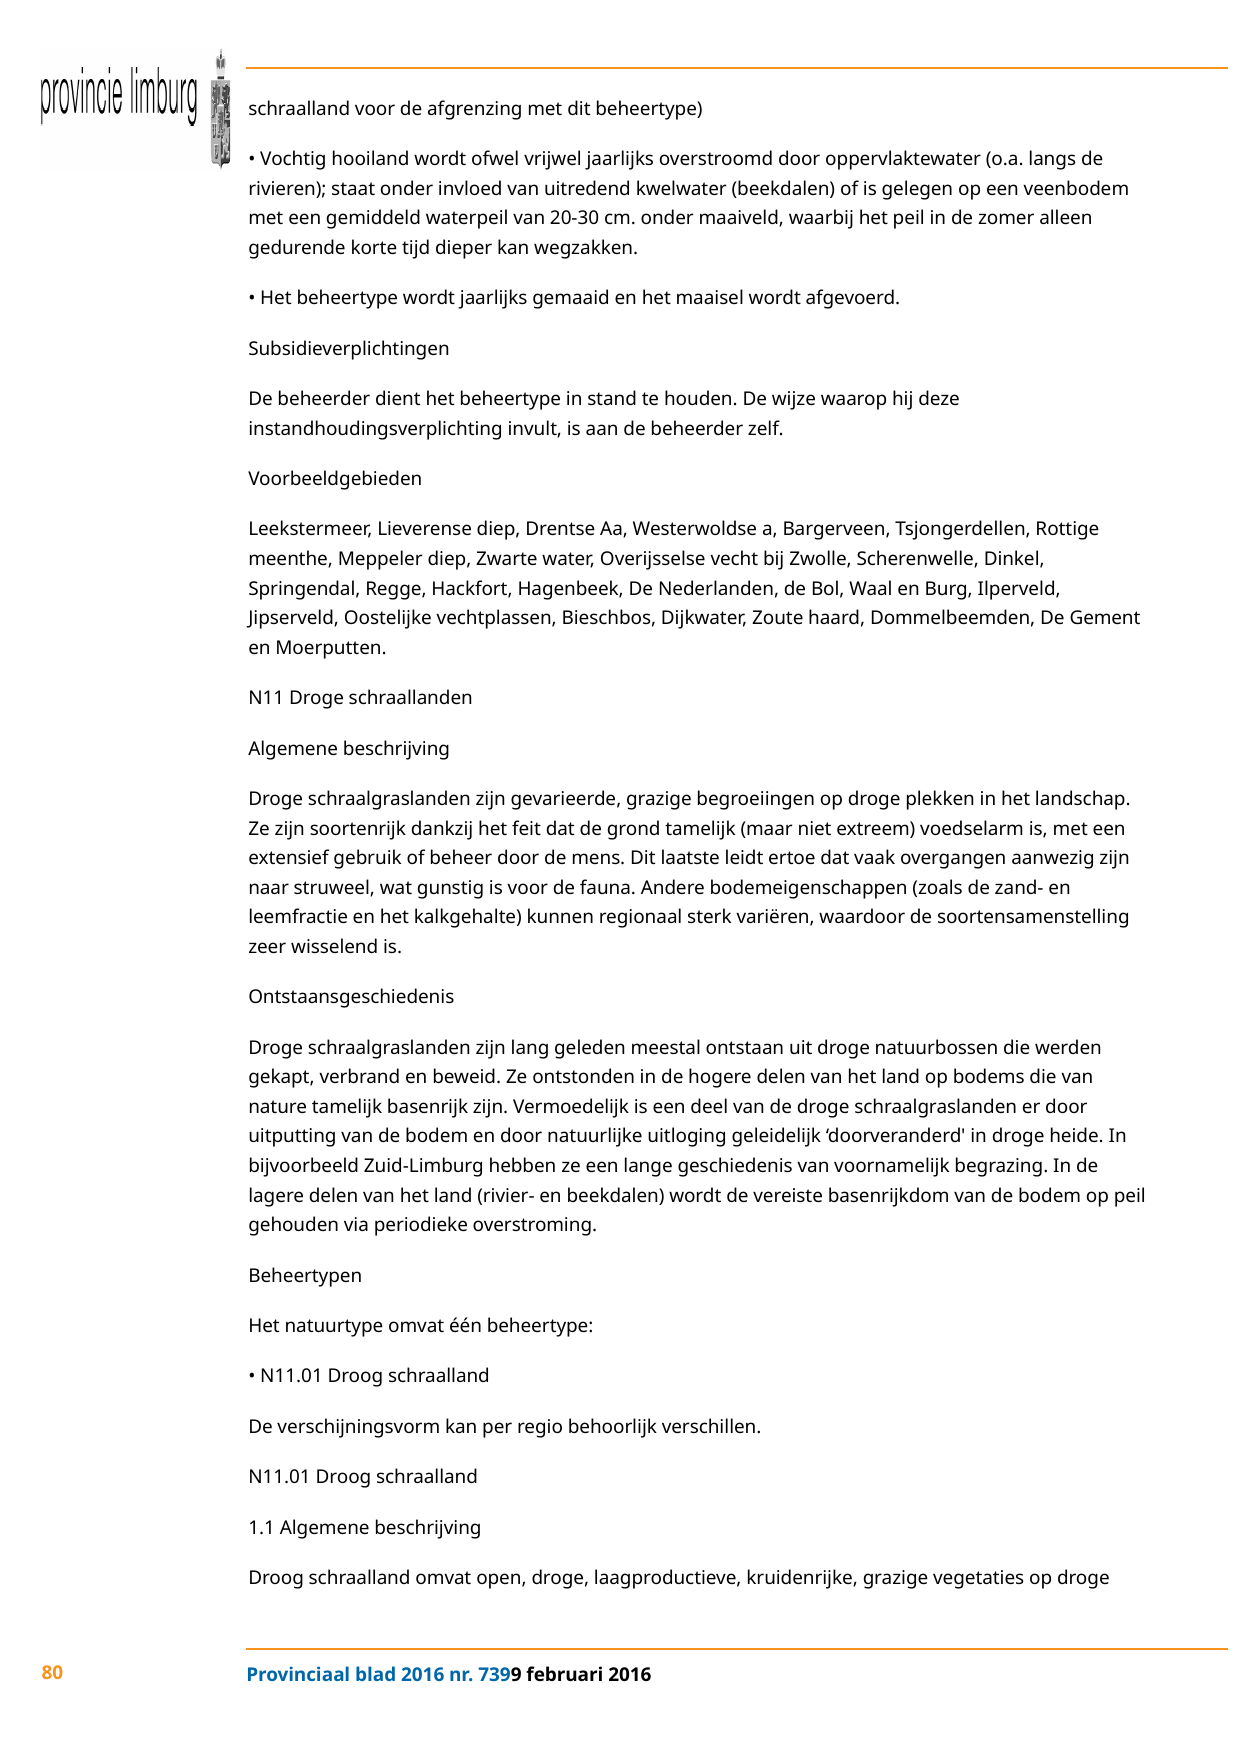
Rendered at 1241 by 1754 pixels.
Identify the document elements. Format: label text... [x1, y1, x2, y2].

text N11 Droge schraallanden [248, 684, 1152, 710]
text • Vochtig hooiland wordt ofwel vrijwel jaarlijks overstroomd door oppervlaktewater (o.a. langs de rivieren); staat onder invloed van uitredend kwelwater (beekdalen) of is gelegen op een veenbodem met een gemiddeld waterpeil van 20-30 cm. onder maaiveld, waarbij het peil in de zomer alleen gedurende korte tijd dieper kan wegzakken. [248, 145, 1152, 260]
text De verschijningsvorm kan per regio behoorlijk verschillen. [248, 1413, 1152, 1439]
text N11.01 Droog schraalland [248, 1463, 1152, 1489]
text Droge schraalgraslanden zijn lang geleden meestal ontstaan uit droge natuurbossen die werden gekapt, verbrand en beweid. Ze ontstonden in de hogere delen van het land op bodems die van nature tamelijk basenrijk zijn. Vermoedelijk is een deel van de droge schraalgraslanden er door uitputting van de bodem en door natuurlijke uitloging geleidelijk ‘doorveranderd' in droge heide. In bijvoorbeeld Zuid-Limburg hebben ze een lange geschiedenis van voornamelijk begrazing. In de lagere delen van het land (rivier- en beekdalen) wordt de vereiste basenrijkdom van de bodem op peil gehouden via periodieke overstroming. [248, 1034, 1152, 1237]
text schraalland voor de afgrenzing met dit beheertype) [248, 95, 1152, 121]
text Ontstaansgeschiedenis [248, 983, 1152, 1009]
text 1.1 Algemene beschrijving [248, 1514, 1152, 1540]
text Droog schraalland omvat open, droge, laagproductieve, kruidenrijke, grazige vegetaties op droge [248, 1564, 1152, 1590]
picture [41, 47, 231, 172]
text • N11.01 Droog schraalland [248, 1363, 1152, 1388]
text Algemene beschrijving [248, 735, 1152, 761]
text Leekstermeer, Lieverense diep, Drentse Aa, Westerwoldse a, Bargerveen, Tsjongerdellen, Rottige meenthe, Meppeler diep, Zwarte water, Overijsselse vecht bij Zwolle, Scherenwelle, Dinkel, Springendal, Regge, Hackfort, Hagenbeek, De Nederlanden, de Bol, Waal en Burg, Ilperveld, Jipserveld, Oostelijke vechtplassen, Bieschbos, Dijkwater, Zoute haard, Dommelbeemden, De Gement en Moerputten. [248, 516, 1152, 660]
text Droge schraalgraslanden zijn gevarieerde, grazige begroeiingen op droge plekken in het landschap. Ze zijn soortenrijk dankzij het feit dat de grond tamelijk (maar niet extreem) voedselarm is, met een extensief gebruik of beheer door de mens. Dit laatste leidt ertoe dat vaak overgangen aanwezig zijn naar struweel, wat gunstig is voor de fauna. Andere bodemeigenschappen (zoals de zand- en leemfractie en het kalkgehalte) kunnen regionaal sterk variëren, waardoor de soortensamenstelling zeer wisselend is. [248, 785, 1152, 959]
text Beheertypen [248, 1262, 1152, 1288]
text Voorbeeldgebieden [248, 465, 1152, 491]
text Subsidieverplichtingen [248, 335, 1152, 361]
text Het natuurtype omvat één beheertype: [248, 1312, 1152, 1338]
text De beheerder dient het beheertype in stand te houden. De wijze waarop hij deze instandhoudingsverplichting invult, is aan de beheerder zelf. [248, 385, 1152, 441]
text • Het beheertype wordt jaarlijks gemaaid en het maaisel wordt afgevoerd. [248, 284, 1152, 310]
